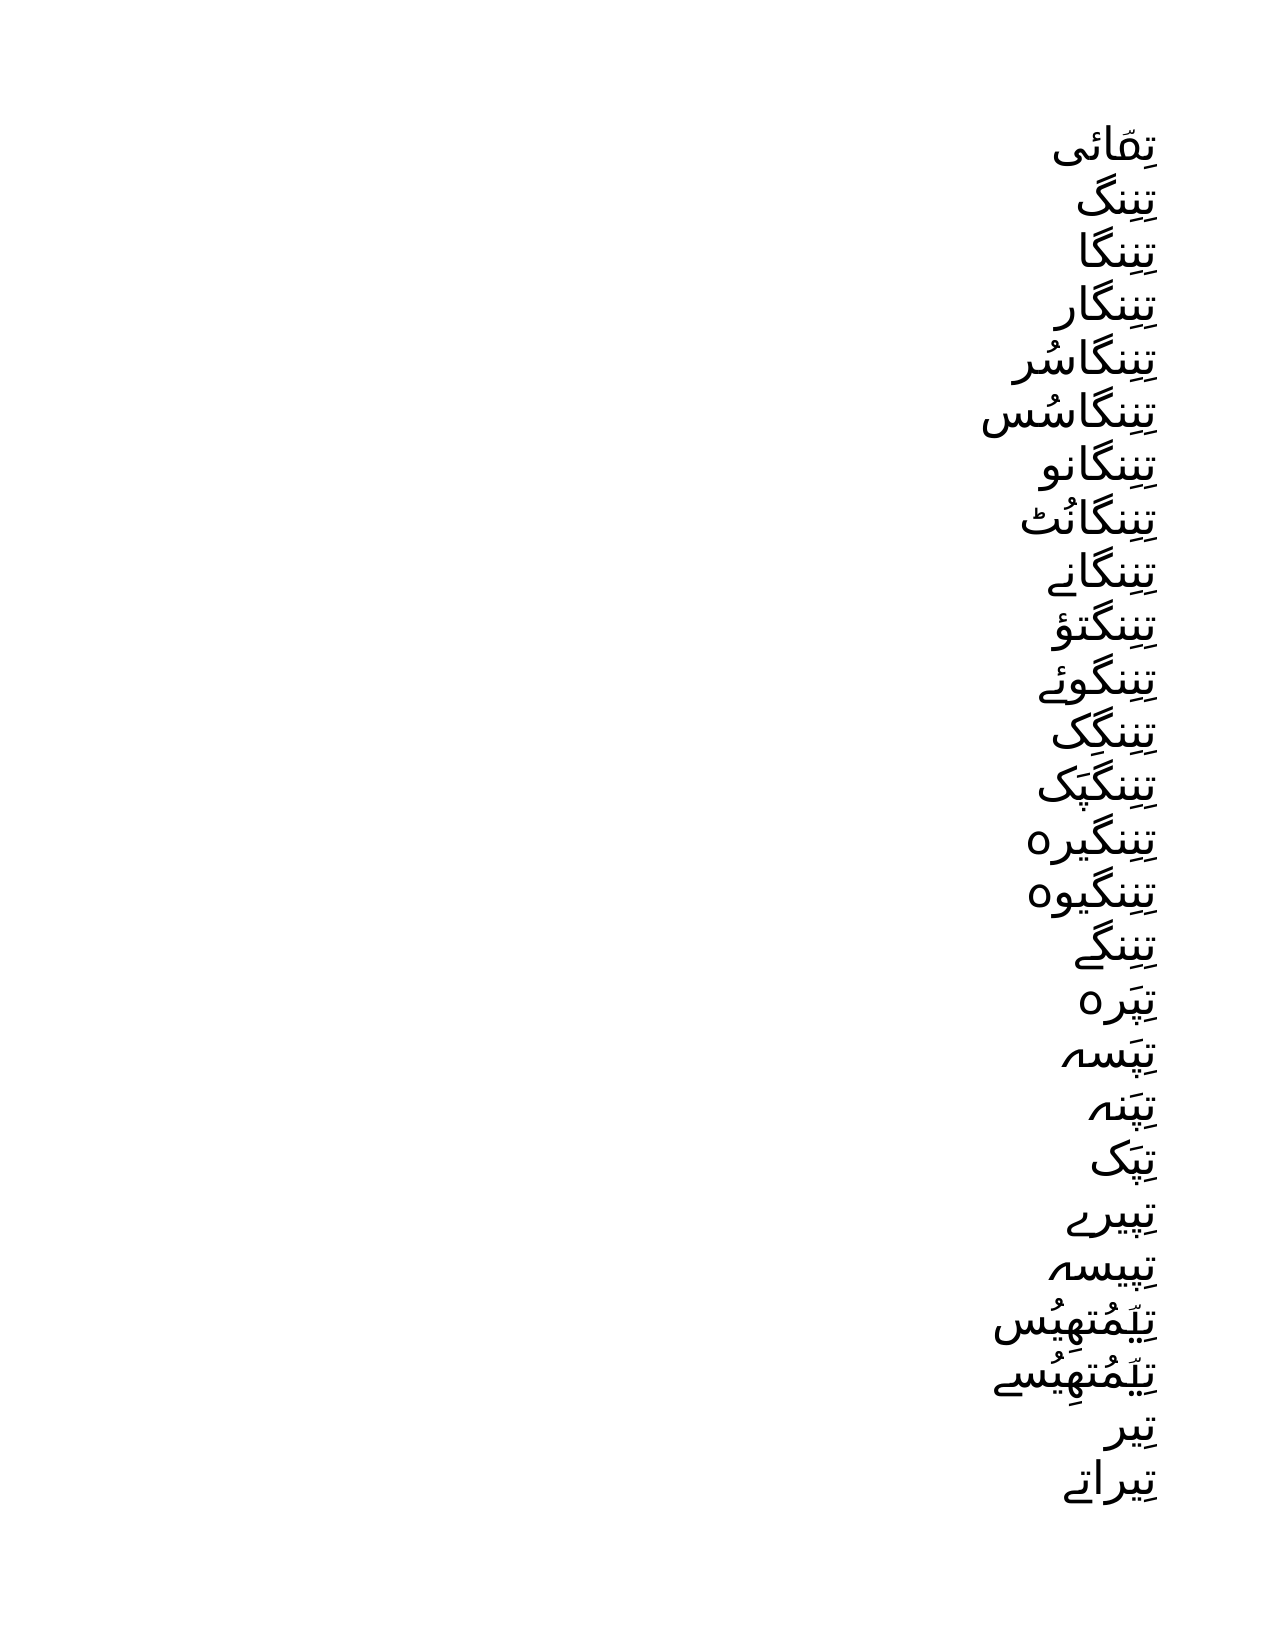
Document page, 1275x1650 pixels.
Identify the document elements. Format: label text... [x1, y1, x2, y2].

text تِنِنگاسُس [118, 385, 1157, 438]
text تِپَنہ [118, 1078, 1157, 1131]
text تِپَک [118, 1131, 1157, 1185]
text تِنِنگِک [118, 705, 1157, 758]
text تِنِنگپَک [118, 758, 1157, 811]
text تِپیرے [118, 1185, 1157, 1238]
text تِنِنگتؤ [118, 598, 1157, 651]
text تِیر [118, 1398, 1157, 1451]
text تِنِنگیوہ [118, 865, 1157, 918]
text تِنِنگار [118, 278, 1157, 331]
text تِیراتے [118, 1451, 1157, 1505]
text تِنِنگے [118, 918, 1157, 971]
text تِنِنگوئے [118, 651, 1157, 705]
text تِیؔمُتھِیُسے [118, 1345, 1157, 1398]
text تِمؔائی [118, 118, 1157, 171]
text تِپَرہ [118, 971, 1157, 1025]
text تِنِنگانُٹ [118, 491, 1157, 545]
text تِنِنگ [118, 171, 1157, 225]
text تِنِنگانو [118, 438, 1157, 491]
text تِیؔمُتھِیُس [118, 1291, 1157, 1345]
text تِنِنگانے [118, 545, 1157, 598]
text تِنِنگیرہ [118, 811, 1157, 865]
text تِنِنگاسُر [118, 331, 1157, 385]
text تِنِنگا [118, 225, 1157, 278]
text تِپَسہ [118, 1025, 1157, 1078]
text تِپیسہ [118, 1238, 1157, 1291]
